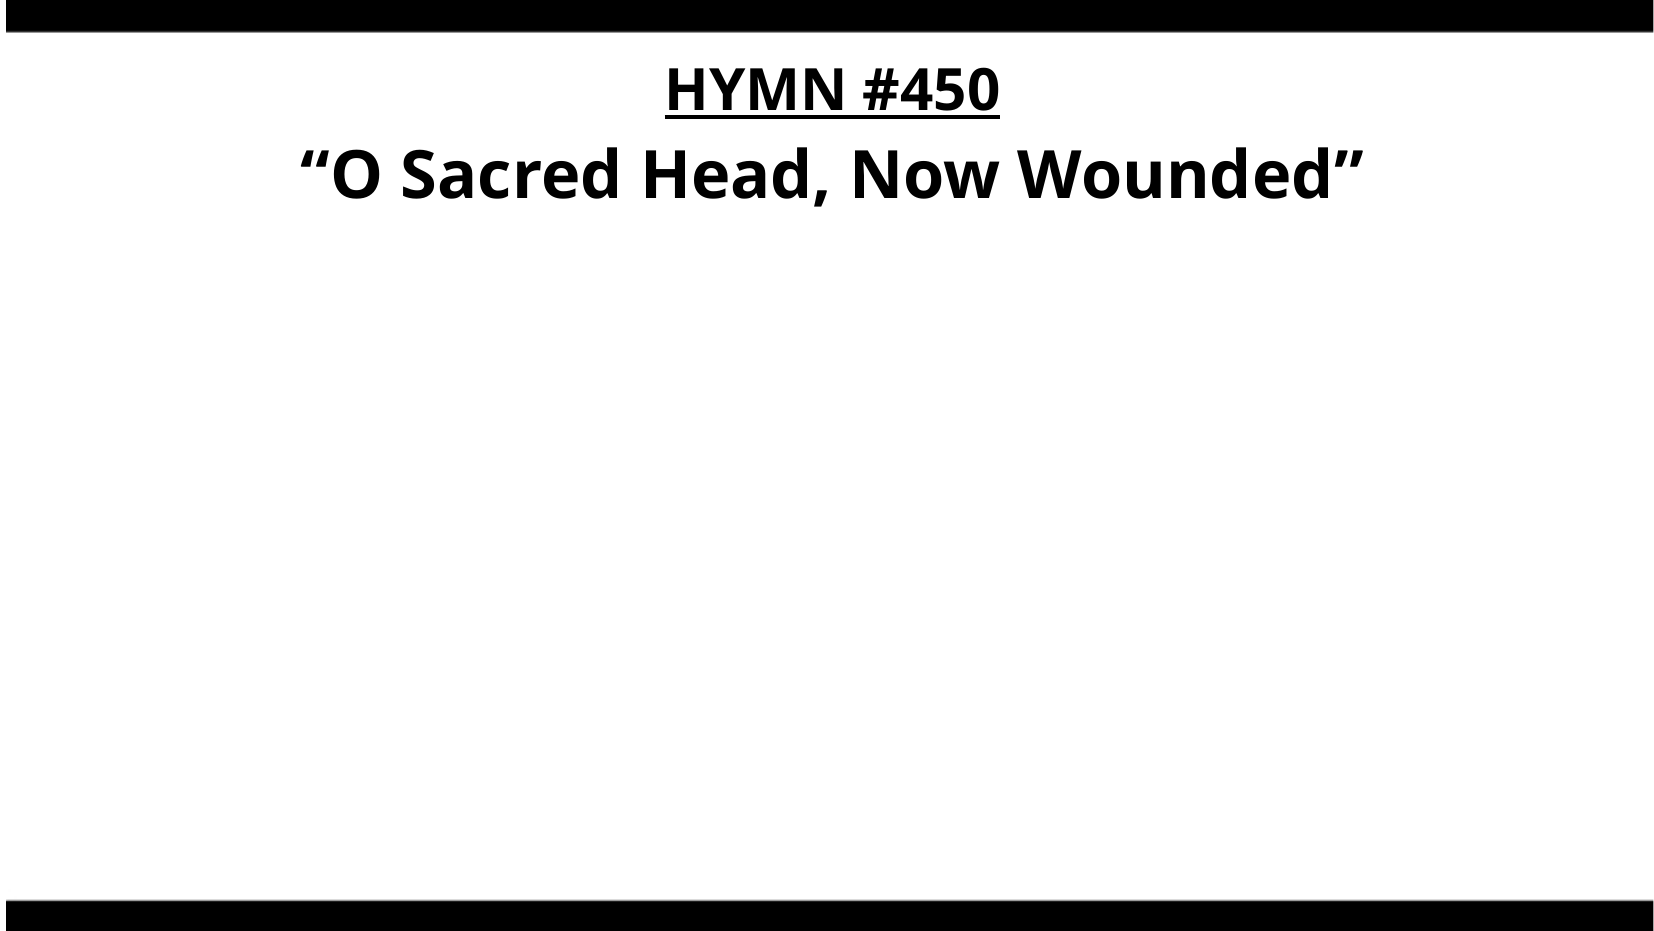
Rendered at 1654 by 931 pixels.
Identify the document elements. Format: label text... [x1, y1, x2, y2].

text_box HYMN #450 “O Sacred Head, Now Wounded” [60, 40, 1606, 241]
picture [6, 0, 1654, 931]
